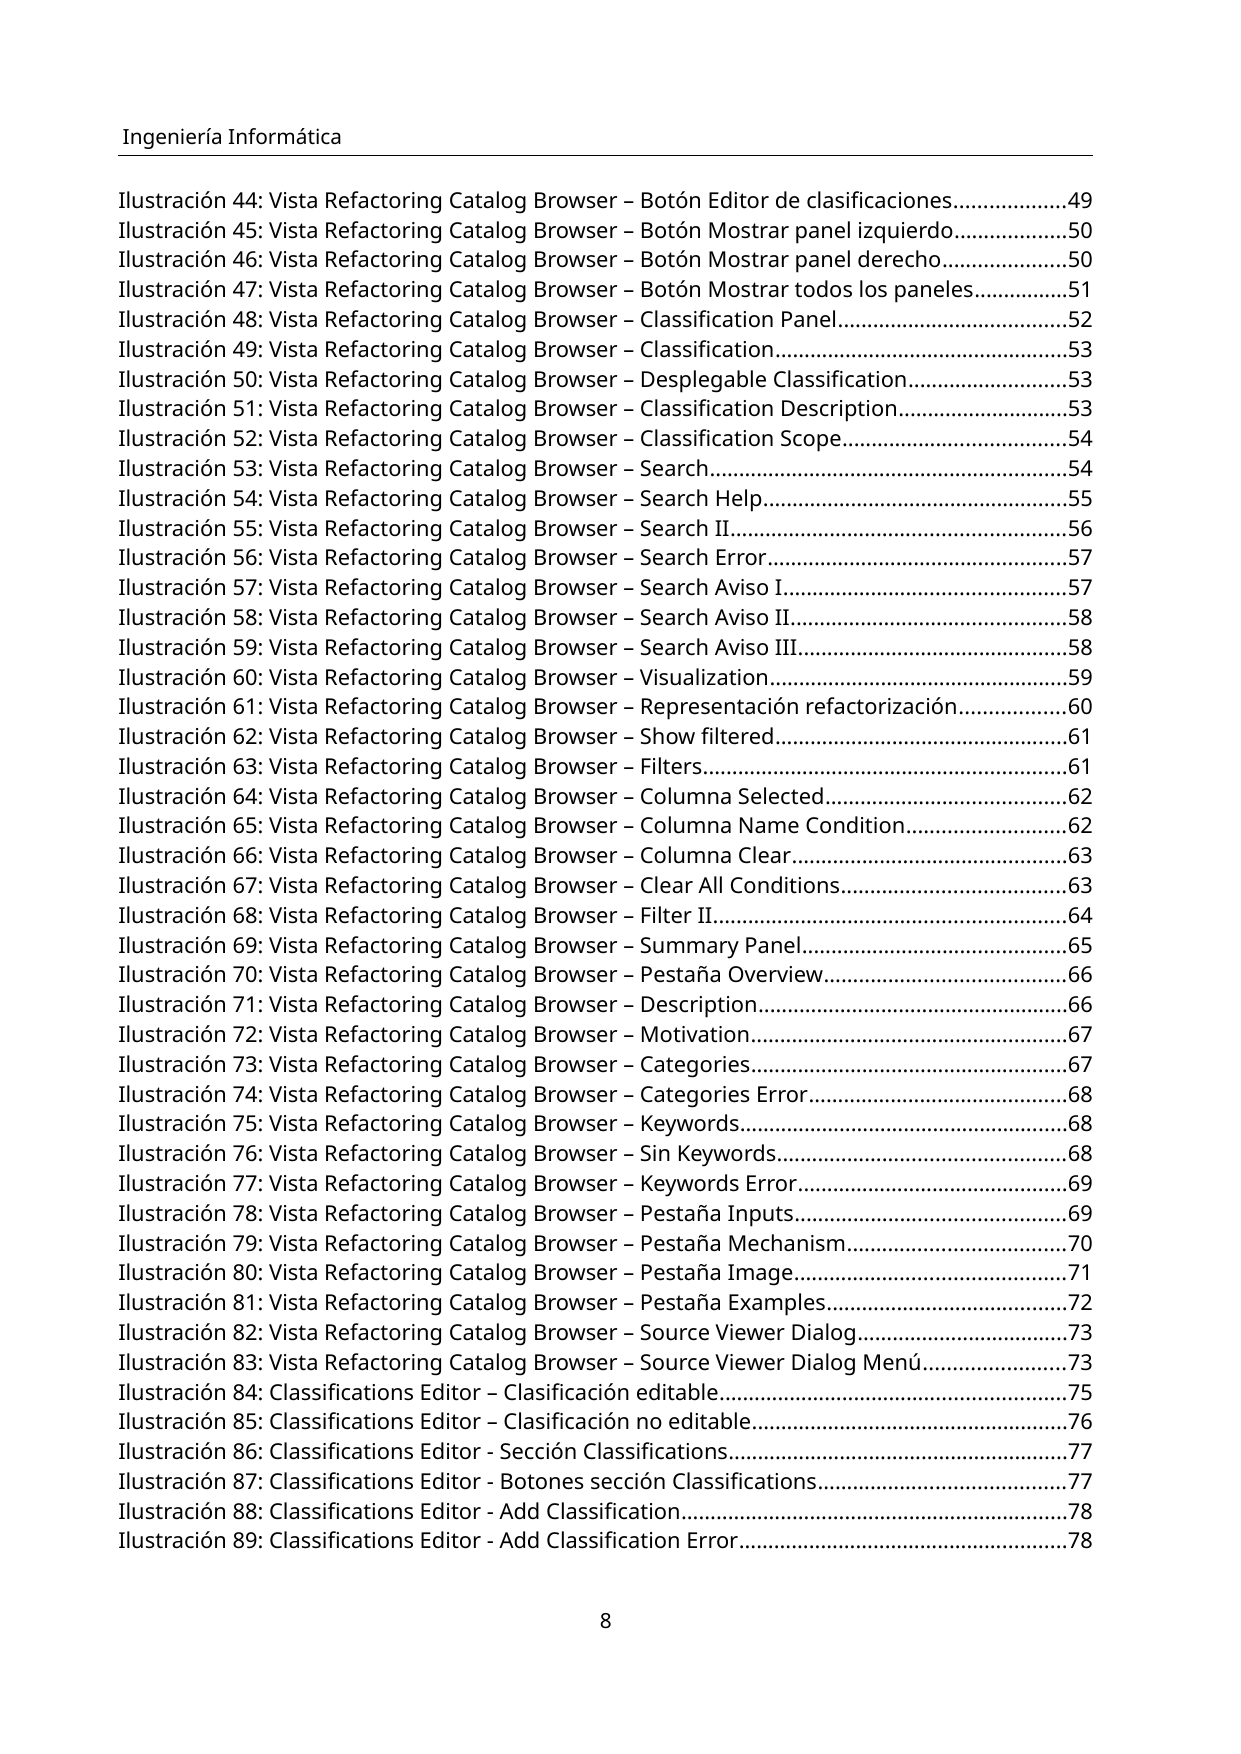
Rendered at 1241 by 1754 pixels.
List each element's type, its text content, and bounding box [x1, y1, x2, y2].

text Ilustración 80: Vista Refactoring Catalog Browser – Pestaña Image 71 [118, 1257, 1093, 1287]
text Ilustración 65: Vista Refactoring Catalog Browser – Columna Name Condition 62 [118, 811, 1093, 840]
text Ilustración 78: Vista Refactoring Catalog Browser – Pestaña Inputs 69 [118, 1198, 1093, 1228]
text Ilustración 66: Vista Refactoring Catalog Browser – Columna Clear 63 [118, 840, 1093, 870]
text Ilustración 76: Vista Refactoring Catalog Browser – Sin Keywords 68 [118, 1138, 1093, 1168]
text Ilustración 70: Vista Refactoring Catalog Browser – Pestaña Overview 66 [118, 959, 1093, 989]
text Ilustración 59: Vista Refactoring Catalog Browser – Search Aviso III 58 [118, 632, 1093, 662]
text Ilustración 50: Vista Refactoring Catalog Browser – Desplegable Classification 53 [118, 364, 1093, 393]
text Ilustración 49: Vista Refactoring Catalog Browser – Classification 53 [118, 334, 1093, 364]
text Ilustración 46: Vista Refactoring Catalog Browser – Botón Mostrar panel derecho 50 [118, 244, 1093, 274]
text Ilustración 88: Classifications Editor - Add Classification 78 [118, 1496, 1093, 1526]
text Ilustración 44: Vista Refactoring Catalog Browser – Botón Editor de clasificaciones 49 [118, 185, 1093, 215]
text Ilustración 45: Vista Refactoring Catalog Browser – Botón Mostrar panel izquierdo 50 [118, 215, 1093, 244]
text Ilustración 81: Vista Refactoring Catalog Browser – Pestaña Examples 72 [118, 1287, 1093, 1317]
text Ilustración 64: Vista Refactoring Catalog Browser – Columna Selected 62 [118, 781, 1093, 811]
text Ilustración 47: Vista Refactoring Catalog Browser – Botón Mostrar todos los paneles 51 [118, 274, 1093, 304]
text Ilustración 82: Vista Refactoring Catalog Browser – Source Viewer Dialog 73 [118, 1317, 1093, 1347]
text Ilustración 56: Vista Refactoring Catalog Browser – Search Error 57 [118, 542, 1093, 572]
text Ilustración 71: Vista Refactoring Catalog Browser – Description 66 [118, 989, 1093, 1019]
text Ilustración 79: Vista Refactoring Catalog Browser – Pestaña Mechanism 70 [118, 1228, 1093, 1257]
text Ilustración 77: Vista Refactoring Catalog Browser – Keywords Error 69 [118, 1168, 1093, 1198]
text Ilustración 69: Vista Refactoring Catalog Browser – Summary Panel 65 [118, 930, 1093, 959]
text Ilustración 53: Vista Refactoring Catalog Browser – Search 54 [118, 453, 1093, 483]
text Ilustración 51: Vista Refactoring Catalog Browser – Classification Description 53 [118, 393, 1093, 423]
text Ilustración 62: Vista Refactoring Catalog Browser – Show filtered 61 [118, 721, 1093, 751]
text Ilustración 58: Vista Refactoring Catalog Browser – Search Aviso II 58 [118, 602, 1093, 632]
text Ilustración 68: Vista Refactoring Catalog Browser – Filter II 64 [118, 900, 1093, 930]
text Ilustración 67: Vista Refactoring Catalog Browser – Clear All Conditions 63 [118, 870, 1093, 900]
text Ilustración 57: Vista Refactoring Catalog Browser – Search Aviso I 57 [118, 572, 1093, 602]
text Ilustración 89: Classifications Editor - Add Classification Error 78 [118, 1526, 1093, 1555]
text Ilustración 83: Vista Refactoring Catalog Browser – Source Viewer Dialog Menú 73 [118, 1347, 1093, 1377]
text Ilustración 72: Vista Refactoring Catalog Browser – Motivation 67 [118, 1019, 1093, 1049]
text Ilustración 55: Vista Refactoring Catalog Browser – Search II 56 [118, 513, 1093, 542]
text Ilustración 74: Vista Refactoring Catalog Browser – Categories Error 68 [118, 1079, 1093, 1108]
text Ilustración 63: Vista Refactoring Catalog Browser – Filters 61 [118, 751, 1093, 781]
text Ilustración 75: Vista Refactoring Catalog Browser – Keywords 68 [118, 1108, 1093, 1138]
text Ilustración 85: Classifications Editor – Clasificación no editable 76 [118, 1406, 1093, 1436]
text Ilustración 87: Classifications Editor - Botones sección Classifications 77 [118, 1466, 1093, 1496]
text Ilustración 60: Vista Refactoring Catalog Browser – Visualization 59 [118, 662, 1093, 691]
text Ilustración 84: Classifications Editor – Clasificación editable 75 [118, 1377, 1093, 1406]
text Ilustración 52: Vista Refactoring Catalog Browser – Classification Scope 54 [118, 423, 1093, 453]
text Ilustración 48: Vista Refactoring Catalog Browser – Classification Panel 52 [118, 304, 1093, 334]
text Ilustración 61: Vista Refactoring Catalog Browser – Representación refactorización 60 [118, 691, 1093, 721]
text Ilustración 73: Vista Refactoring Catalog Browser – Categories 67 [118, 1049, 1093, 1079]
text Ilustración 86: Classifications Editor - Sección Classifications 77 [118, 1436, 1093, 1466]
text Ilustración 54: Vista Refactoring Catalog Browser – Search Help 55 [118, 483, 1093, 513]
